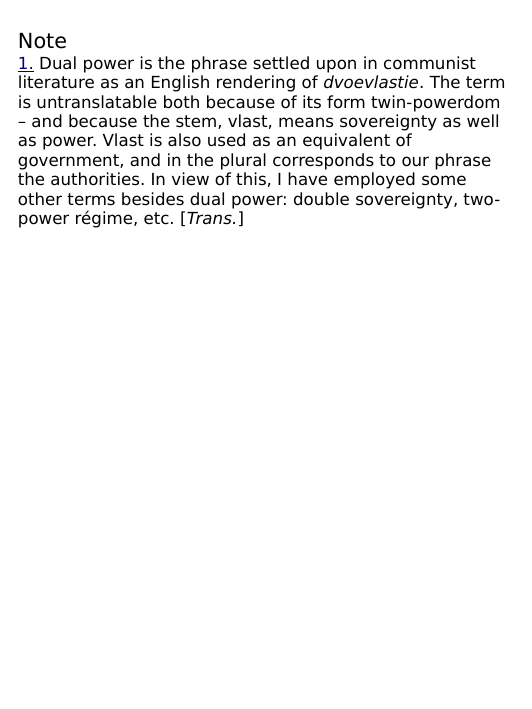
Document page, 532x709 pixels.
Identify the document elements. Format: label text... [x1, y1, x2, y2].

text Note [18, 29, 514, 54]
text 1. Dual power is the phrase settled upon in communist literature as an English rendering of dvoevlastie. The term is untranslatable both because of its form twin-powerdom – and because the stem, vlast, means sovereignty as well as power. Vlast is also used as an equivalent of government, and in the plural corresponds to our phrase the authorities. In view of this, I have employed some other terms besides dual power: double sovereignty, two-power régime, etc. [Trans.] [18, 54, 514, 228]
